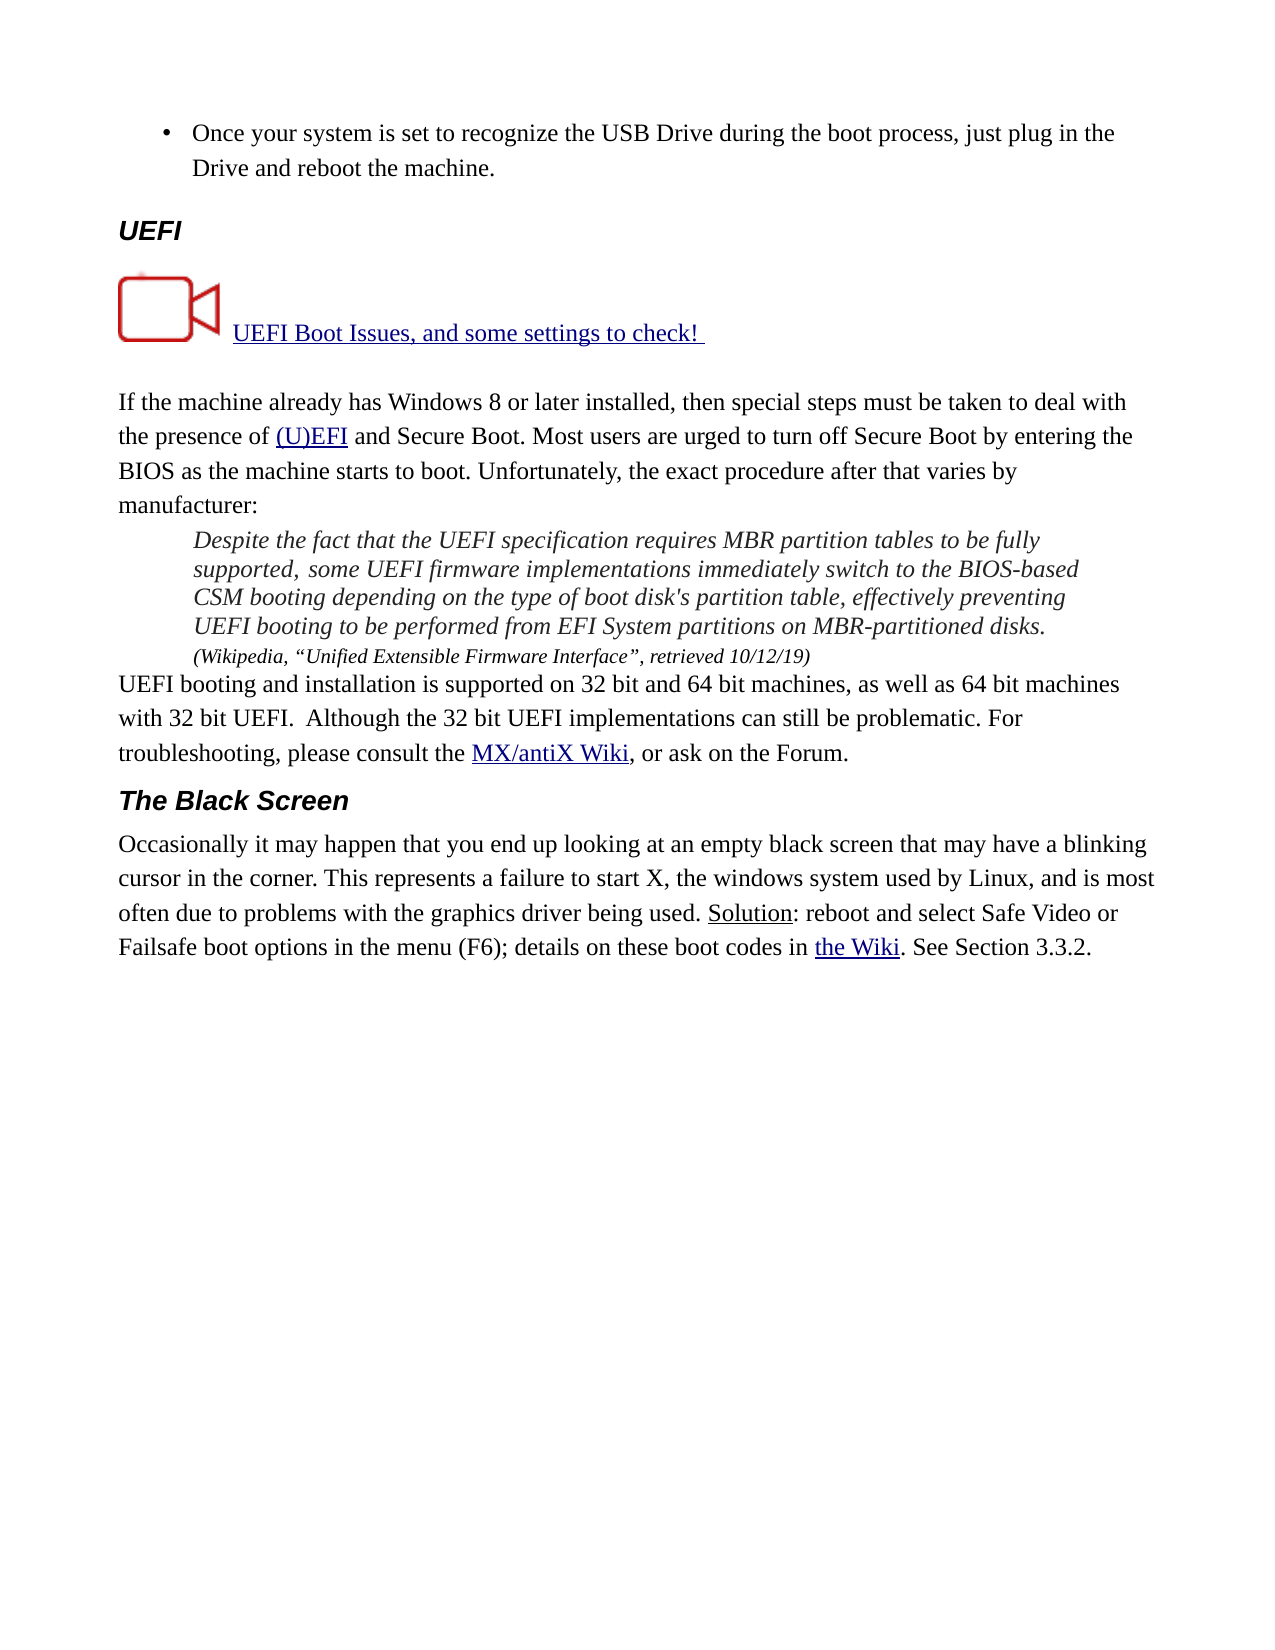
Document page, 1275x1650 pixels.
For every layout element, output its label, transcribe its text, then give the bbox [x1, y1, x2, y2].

list Once your system is set to recognize the USB Drive during the boot process, just plug in the Drive and reboot the machine. [162, 118, 1157, 181]
text UEFI Boot Issues, and some settings to check! [118, 258, 1157, 347]
text If the machine already has Windows 8 or later installed, then special steps must be taken to deal with the presence of (U)EFI and Secure Boot. Most users are urged to turn off Secure Boot by entering the BIOS as the machine starts to boot. Unfortunately, the exact procedure after that varies by manufacturer: [118, 387, 1157, 519]
picture [118, 258, 220, 342]
text Occasionally it may happen that you end up looking at an empty black screen that may have a blinking cursor in the corner. This represents a failure to start X, the windows system used by Linux, and is most often due to problems with the graphics driver being used. Solution: reboot and select Safe Video or Failsafe boot options in the menu (F6); details on these boot codes in the Wiki. See Section 3.3.2. [118, 829, 1157, 961]
subtitle The Black Screen [118, 784, 1157, 816]
subtitle UEFI [118, 214, 1157, 246]
text Despite the fact that the UEFI specification requires MBR partition tables to be fully supported, some UEFI firmware implementations immediately switch to the BIOS-based CSM booting depending on the type of boot disk's partition table, effectively preventing UEFI booting to be performed from EFI System partitions on MBR-partitioned disks. (Wikipedia, “Unified Extensible Firmware Interface”, retrieved 10/12/19) [193, 525, 1082, 669]
text UEFI booting and installation is supported on 32 bit and 64 bit machines, as well as 64 bit machines with 32 bit UEFI. Although the 32 bit UEFI implementations can still be problematic. For troubleshooting, please consult the MX/antiX Wiki, or ask on the Forum. [118, 669, 1157, 766]
